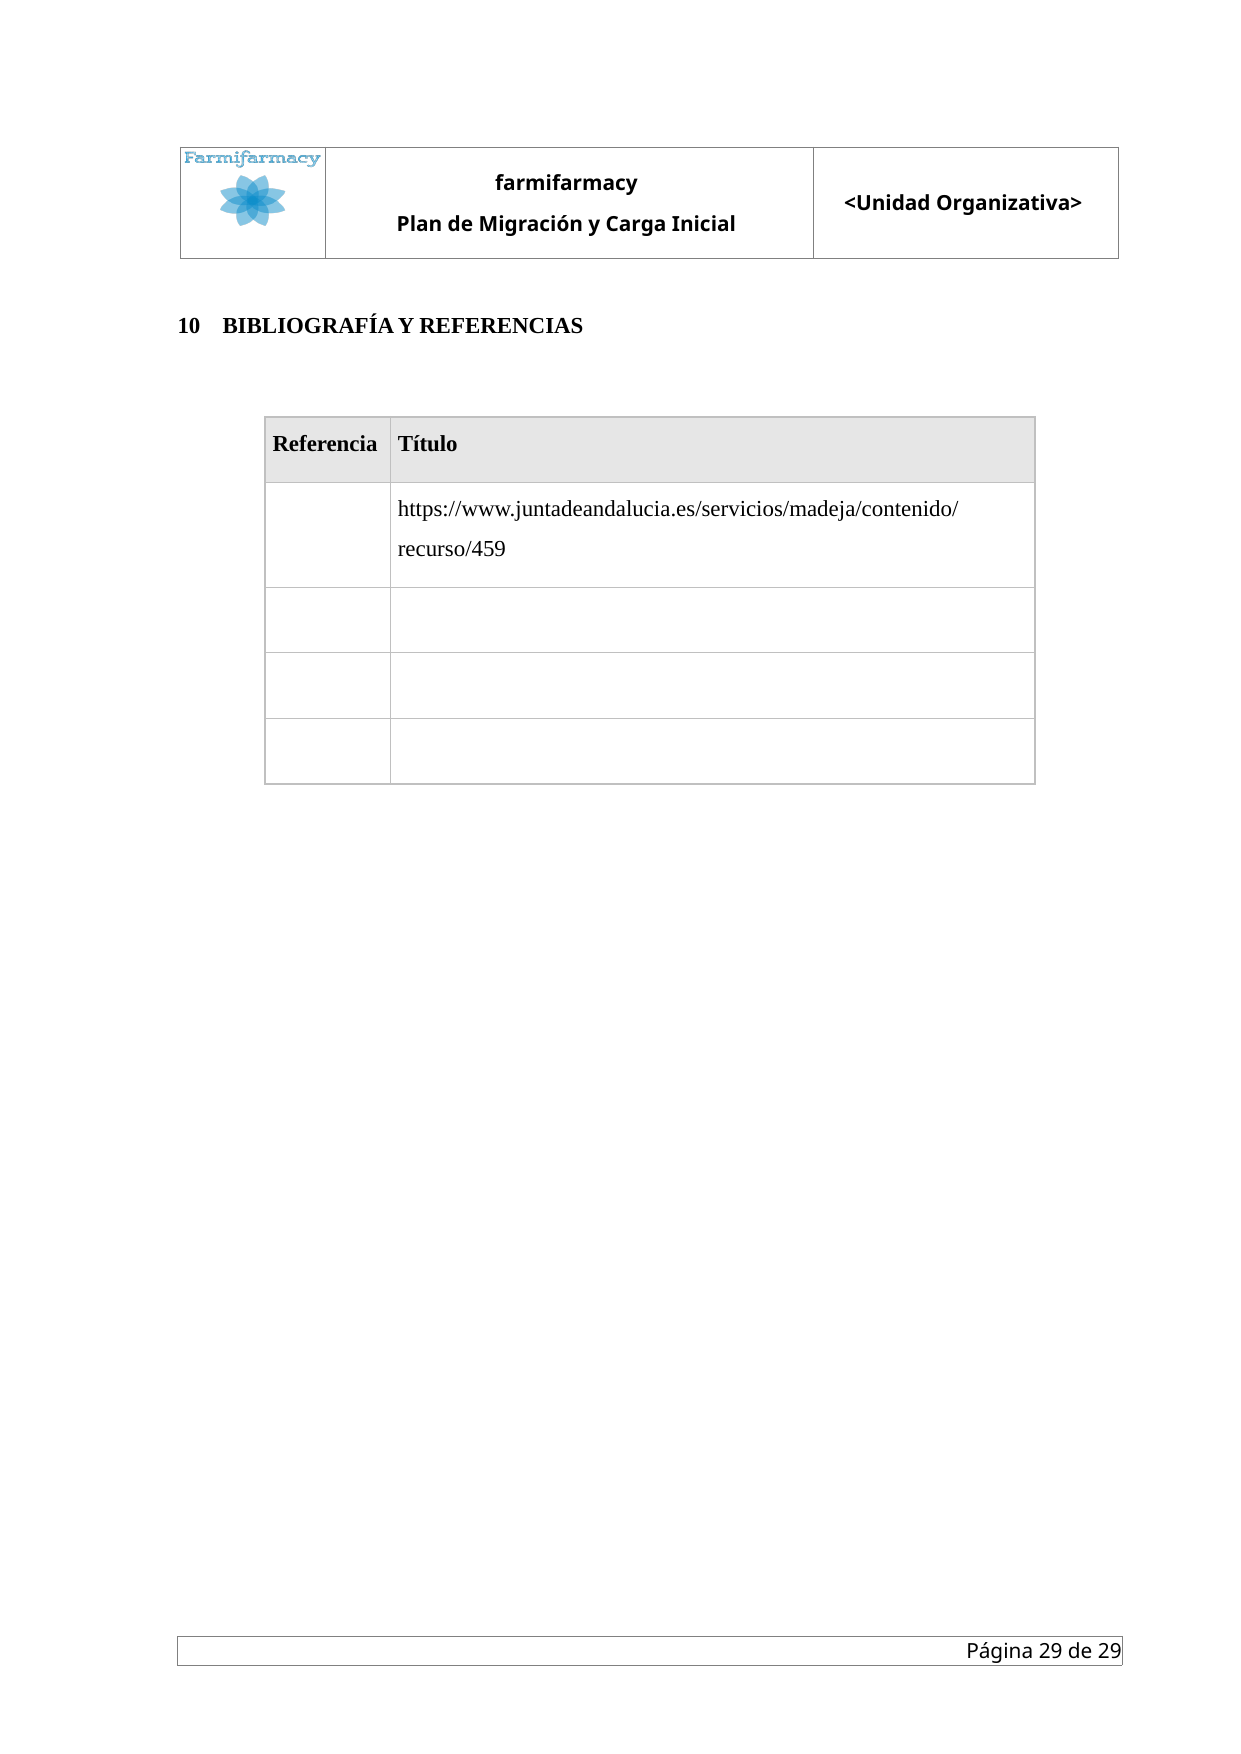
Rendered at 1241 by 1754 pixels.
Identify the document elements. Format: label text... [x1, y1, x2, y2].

table_cell [391, 719, 1034, 783]
table_header Referencia [266, 418, 390, 482]
table_cell [266, 588, 390, 652]
table_cell https://www.juntadeandalucia.es/servicios/madeja/contenido/recurso/459 [391, 483, 1034, 587]
subtitle BIBLIOGRAFÍA Y REFERENCIAS [177, 312, 1122, 339]
table_header Título [391, 418, 1034, 482]
table_cell [266, 483, 390, 587]
table_cell [266, 719, 390, 783]
table_cell [391, 588, 1034, 652]
table_cell [266, 653, 390, 718]
table_cell [391, 653, 1034, 718]
